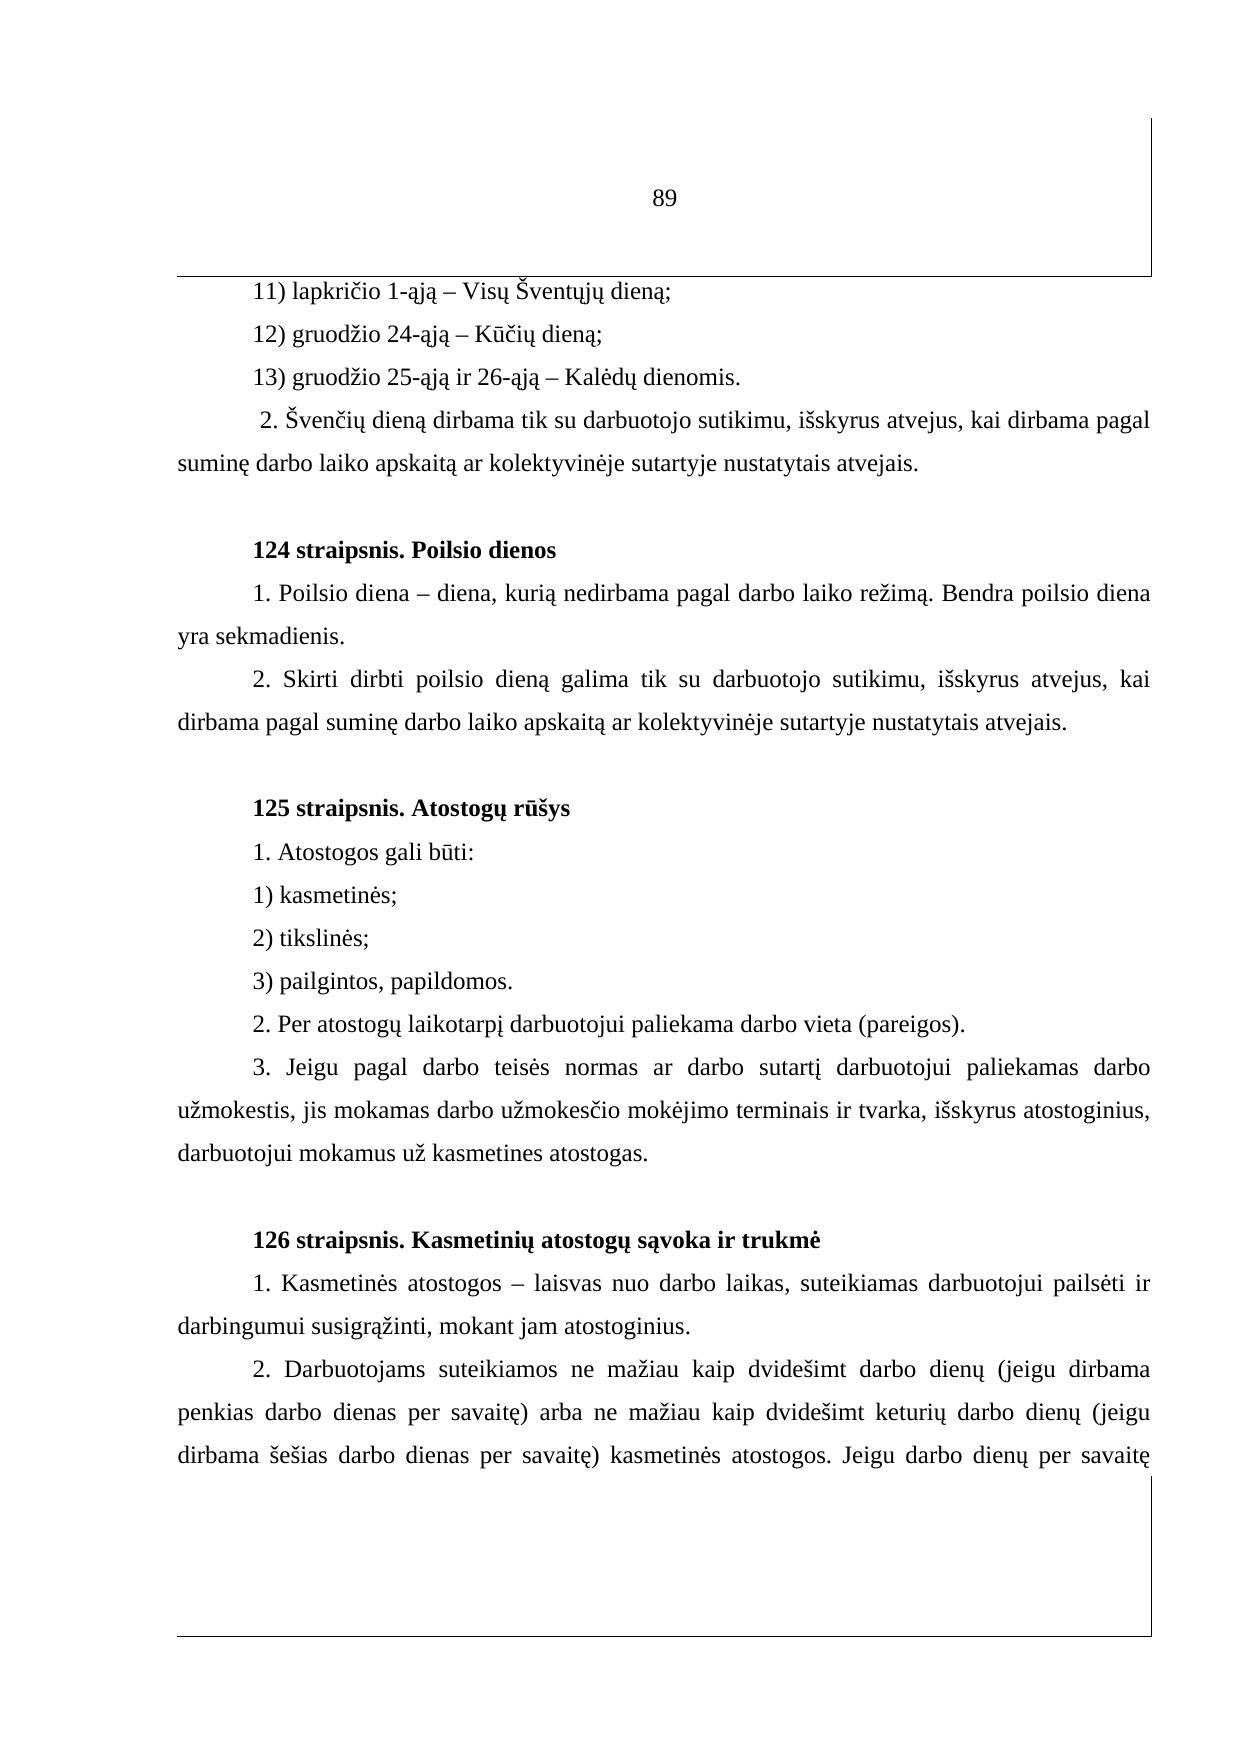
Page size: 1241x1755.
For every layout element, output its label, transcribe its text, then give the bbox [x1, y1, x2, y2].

text 1) kasmetinės; [177, 880, 1152, 908]
subtitle 126 straipsnis. Kasmetinių atostogų sąvoka ir trukmė [177, 1225, 1152, 1253]
text 11) lapkričio 1-ąją – Visų Šventųjų dieną; [177, 276, 1152, 305]
text 1. Atostogos gali būti: [177, 837, 1152, 865]
text 2. Skirti dirbti poilsio dieną galima tik su darbuotojo sutikimu, išskyrus atvejus, kai dirbama pagal suminę darbo laiko apskaitą ar kolektyvinėje sutartyje nustatytais atvejais. [177, 664, 1152, 736]
text 13) gruodžio 25-ąją ir 26-ąją – Kalėdų dienomis. [177, 362, 1152, 391]
text 2. Darbuotojams suteikiamos ne mažiau kaip dvidešimt darbo dienų (jeigu dirbama penkias darbo dienas per savaitę) arba ne mažiau kaip dvidešimt keturių darbo dienų (jeigu dirbama šešias darbo dienas per savaitę) kasmetinės atostogos. Jeigu darbo dienų per savaitę [177, 1354, 1152, 1469]
text 124 straipsnis. Poilsio dienos [177, 535, 1152, 563]
text 2. Švenčių dieną dirbama tik su darbuotojo sutikimu, išskyrus atvejus, kai dirbama pagal suminę darbo laiko apskaitą ar kolektyvinėje sutartyje nustatytais atvejais. [177, 405, 1152, 477]
text 3. Jeigu pagal darbo teisės normas ar darbo sutartį darbuotojui paliekamas darbo užmokestis, jis mokamas darbo užmokesčio mokėjimo terminais ir tvarka, išskyrus atostoginius, darbuotojui mokamus už kasmetines atostogas. [177, 1052, 1152, 1167]
text 1. Kasmetinės atostogos – laisvas nuo darbo laikas, suteikiamas darbuotojui pailsėti ir darbingumui susigrąžinti, mokant jam atostoginius. [177, 1268, 1152, 1340]
text 2) tikslinės; [177, 923, 1152, 952]
text 3) pailgintos, papildomos. [177, 966, 1152, 995]
text 12) gruodžio 24-ąją – Kūčių dieną; [177, 319, 1152, 348]
subtitle 125 straipsnis. Atostogų rūšys [177, 793, 1152, 822]
text 2. Per atostogų laikotarpį darbuotojui paliekama darbo vieta (pareigos). [177, 1009, 1152, 1038]
text 1. Poilsio diena – diena, kurią nedirbama pagal darbo laiko režimą. Bendra poilsio diena yra sekmadienis. [177, 578, 1152, 650]
